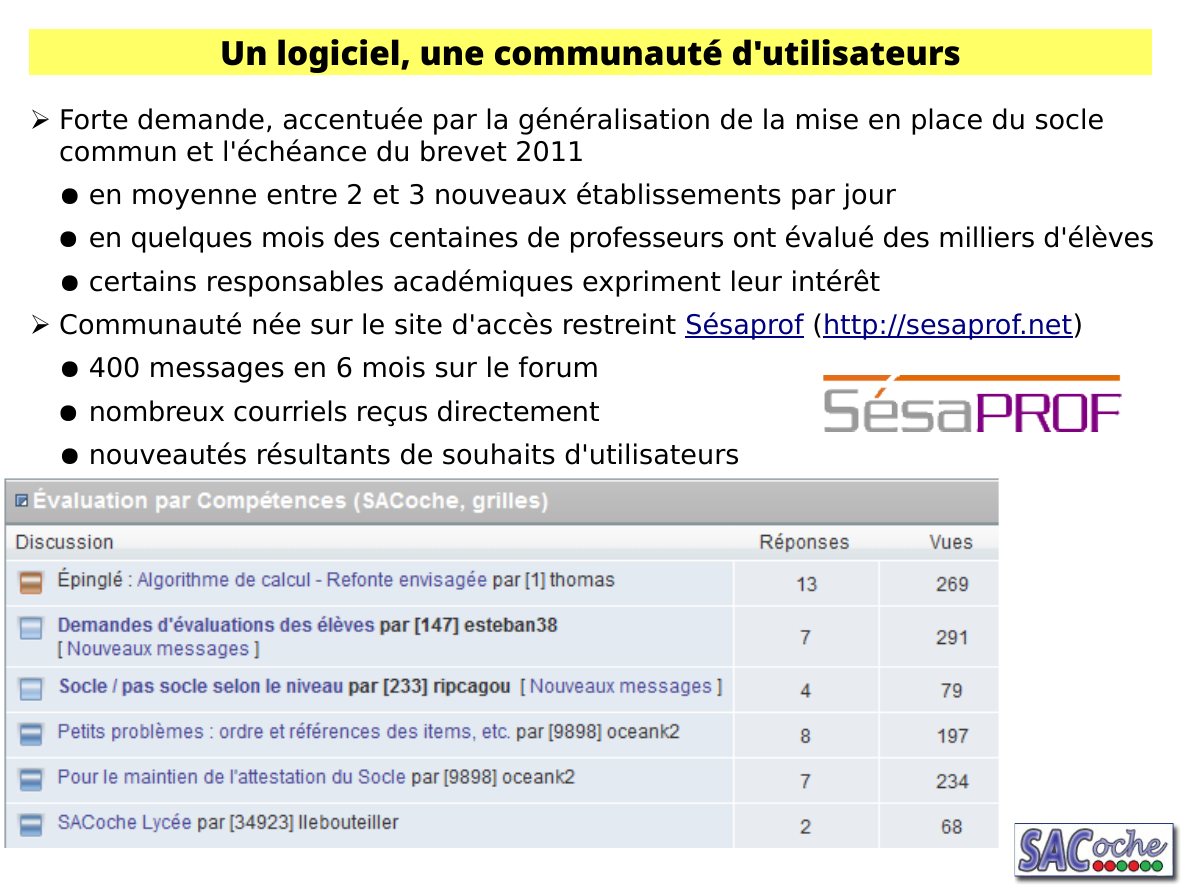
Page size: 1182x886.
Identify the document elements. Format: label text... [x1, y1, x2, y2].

picture [0, 474, 999, 848]
list Communauté née sur le site d'accès restreint Sésaprof (http://sesaprof.net) [29, 309, 1152, 341]
list Forte demande, accentuée par la généralisation de la mise en place du socle commun et l'échéance du brevet 2011 [29, 104, 1152, 167]
list en quelques mois des centaines de professeurs ont évalué des milliers d'élèves [57, 223, 1159, 254]
list [1122, 396, 1159, 427]
picture [823, 375, 1122, 432]
list en moyenne entre 2 et 3 nouveaux établissements par jour [59, 179, 1152, 211]
text Un logiciel, une communauté d'utilisateurs [29, 29, 1152, 75]
picture [1014, 823, 1182, 886]
list nombreux courriels reçus directement [57, 396, 823, 427]
list nouveautés résultants de souhaits d'utilisateurs [59, 439, 1152, 471]
list 400 messages en 6 mois sur le forum [59, 353, 1152, 384]
list certains responsables académiques expriment leur intérêt [59, 266, 1152, 297]
